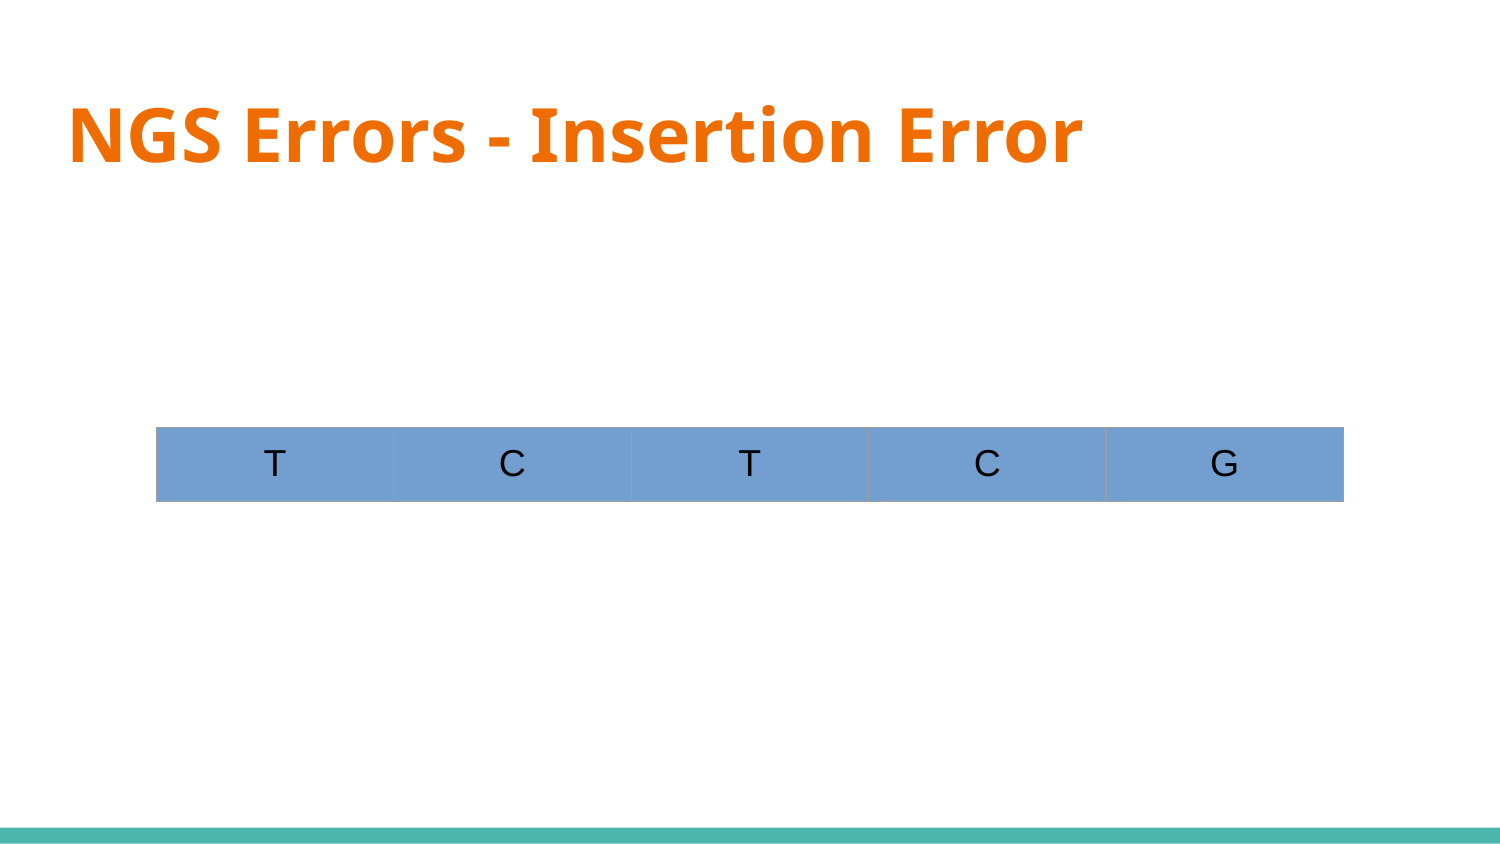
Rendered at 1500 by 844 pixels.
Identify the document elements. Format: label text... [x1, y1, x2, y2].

title NGS Errors - Insertion Error [51, 72, 1449, 189]
table_header T [157, 428, 393, 501]
table_header T [632, 428, 868, 501]
table_header C [394, 428, 631, 501]
table_header C [869, 428, 1105, 501]
table_header G [1107, 428, 1343, 501]
